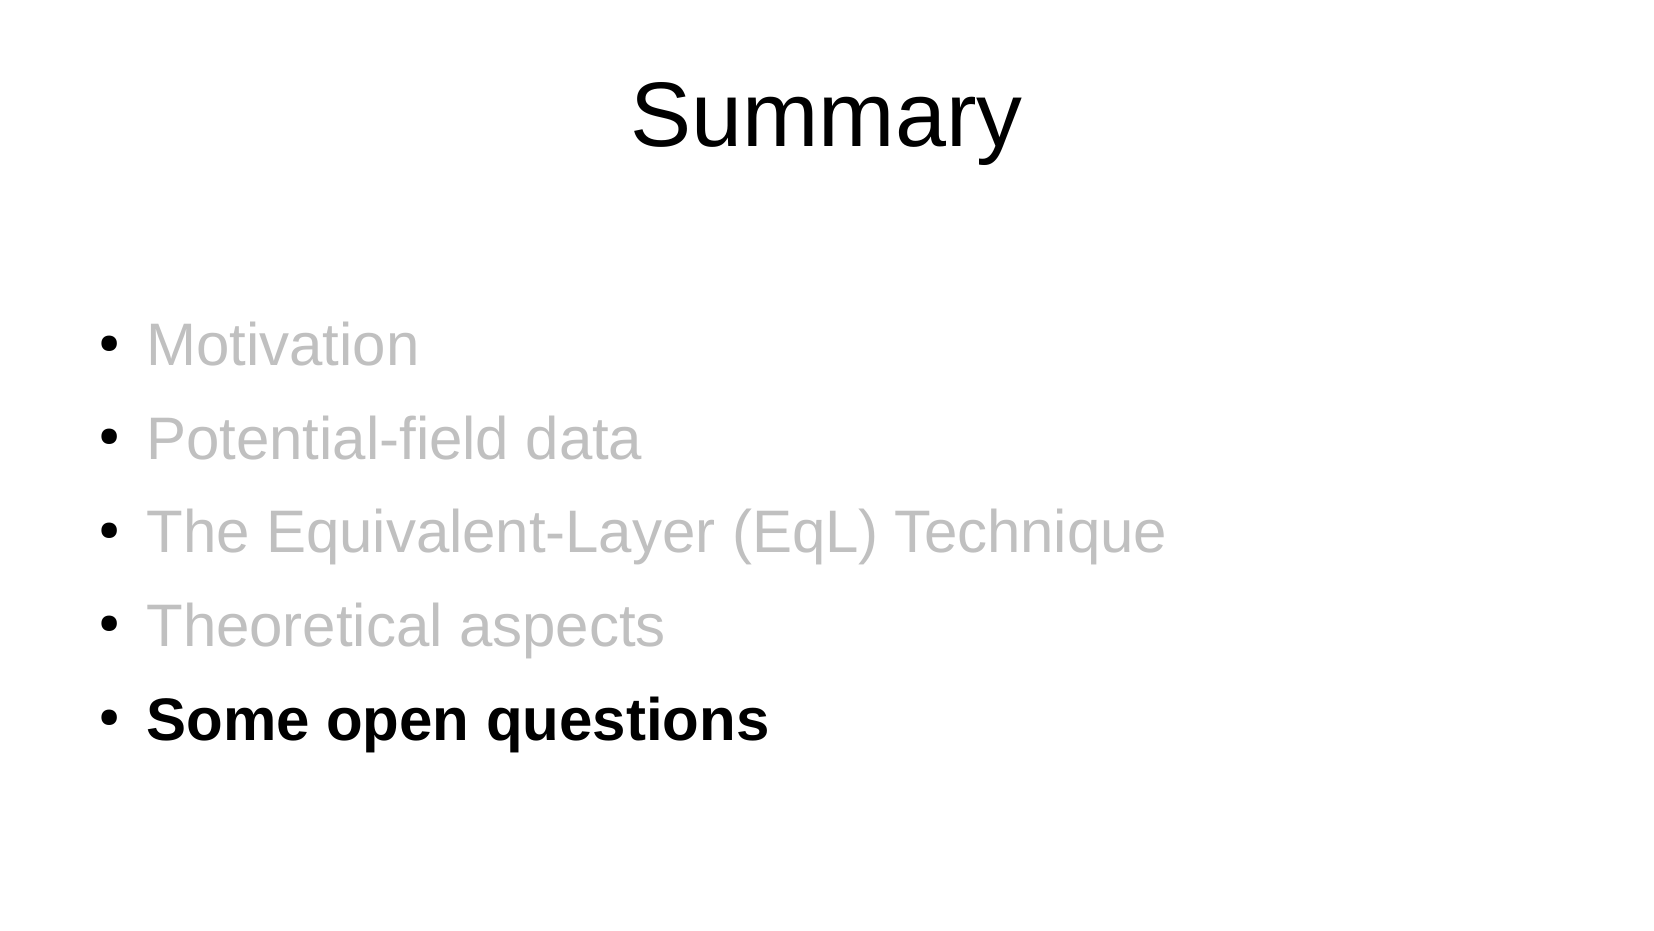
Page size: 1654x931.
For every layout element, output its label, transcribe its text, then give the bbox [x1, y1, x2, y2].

list Motivation Potential-field data The Equivalent-Layer (EqL) Technique Theoretical aspects Some open questions [82, 217, 1571, 758]
title Summary [82, 37, 1571, 193]
